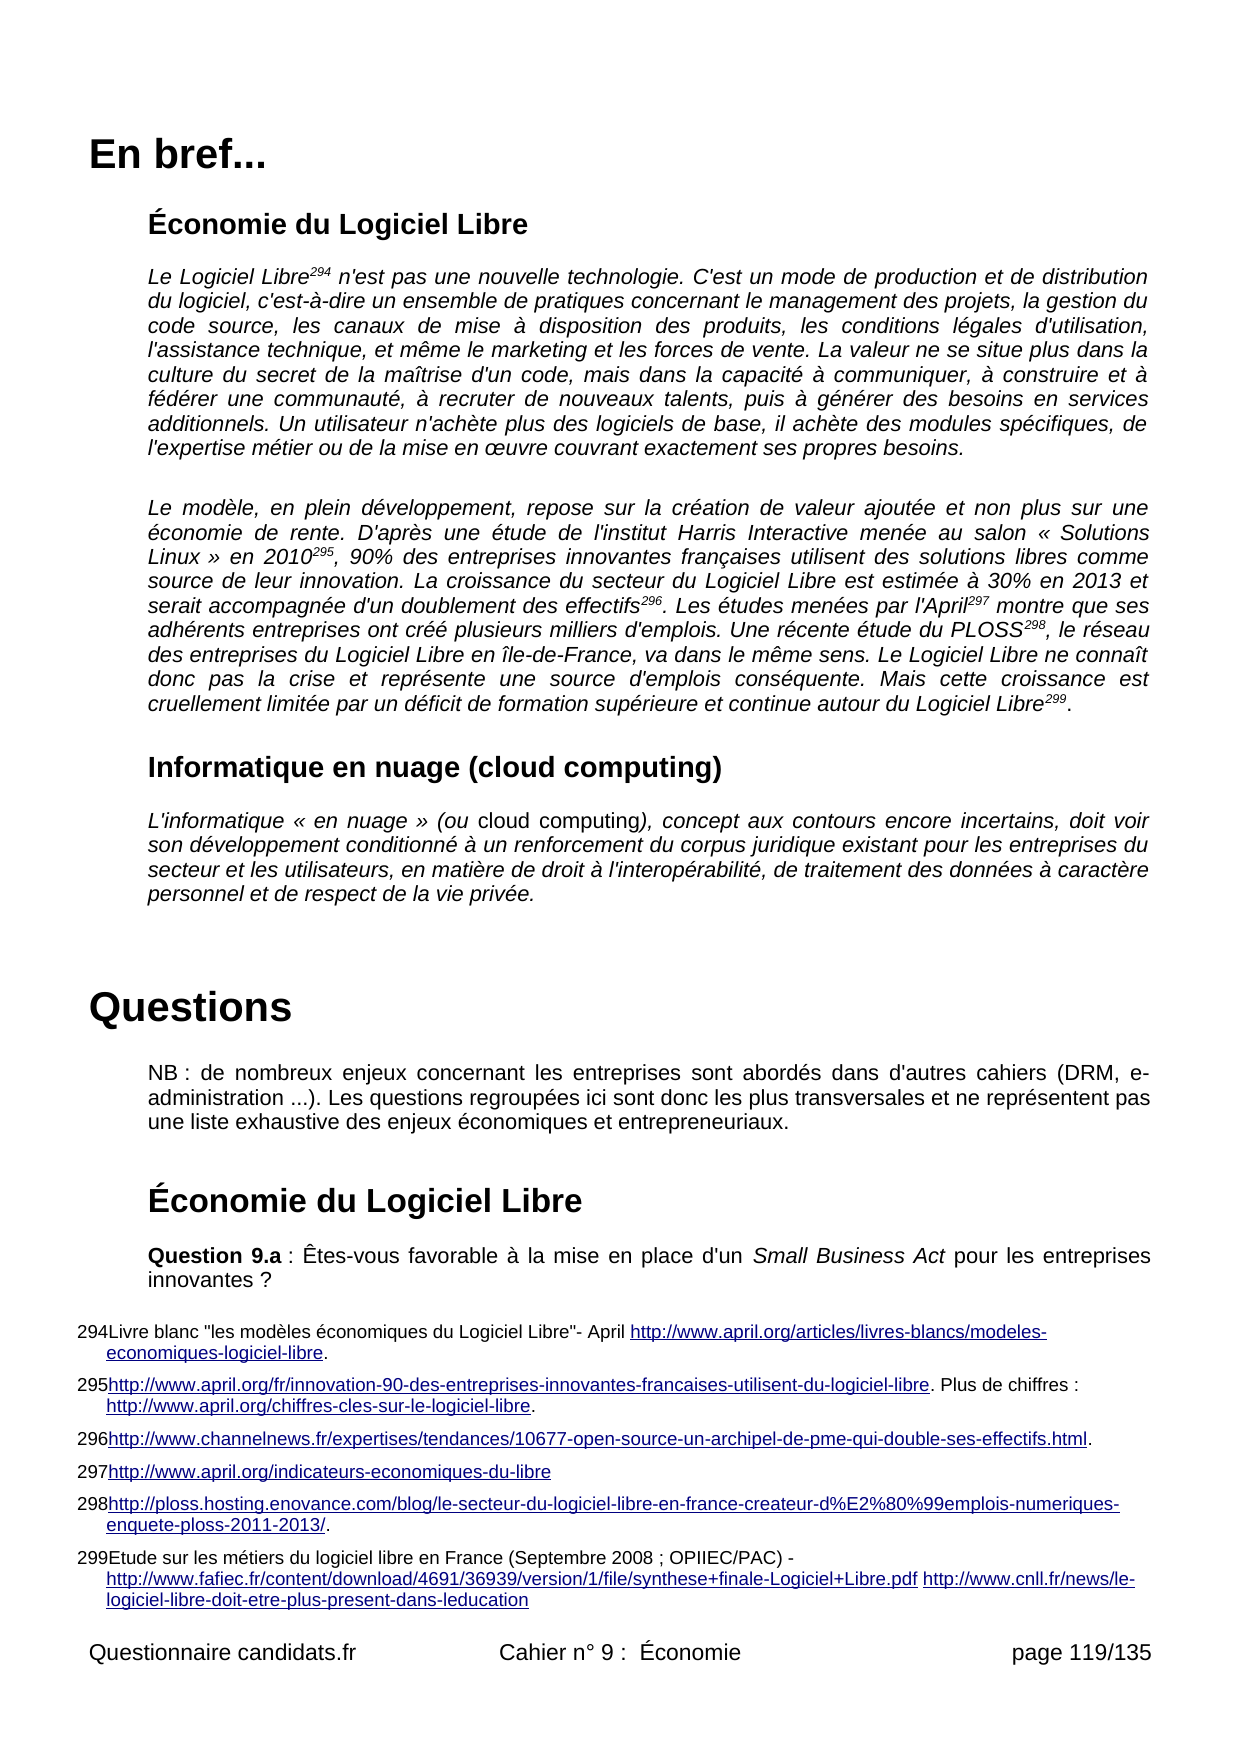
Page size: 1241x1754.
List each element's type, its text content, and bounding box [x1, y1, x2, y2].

text Le modèle, en plein développement, repose sur la création de valeur ajoutée et non plus sur une économie de rente. D'après une étude de l'institut Harris Interactive menée au salon « Solutions Linux » en 2010, 90% des entreprises innovantes françaises utilisent des solutions libres comme source de leur innovation. La croissance du secteur du Logiciel Libre est estimée à 30% en 2013 et serait accompagnée d'un doublement des effectifs. Les études menées par l'April montre que ses adhérents entreprises ont créé plusieurs milliers d'emplois. Une récente étude du PLOSS, le réseau des entreprises du Logiciel Libre en île-de-France, va dans le même sens. Le Logiciel Libre ne connaît donc pas la crise et représente une source d'emplois conséquente. Mais cette croissance est cruellement limitée par un déficit de formation supérieure et continue autour du Logiciel Libre. [148, 496, 1152, 716]
text http://www.april.org/fr/innovation-90-des-entreprises-innovantes-francaises-utilisent-du-logiciel-libre. Plus de chiffres : http://www.april.org/chiffres-cles-sur-le-logiciel-libre. [77, 1375, 1152, 1417]
text http://www.april.org/indicateurs-economiques-du-libre [77, 1461, 1152, 1482]
text http://ploss.hosting.enovance.com/blog/le-secteur-du-logiciel-libre-en-france-createur-d%E2%80%99emplois-numeriques-enquete-ploss-2011-2013/. [77, 1494, 1152, 1536]
text L'informatique « en nuage » (ou cloud computing), concept aux contours encore incertains, doit voir son développement conditionné à un renforcement du corpus juridique existant pour les entreprises du secteur et les utilisateurs, en matière de droit à l'interopérabilité, de traitement des données à caractère personnel et de respect de la vie privée. [148, 808, 1152, 906]
text Le Logiciel Libre n'est pas une nouvelle technologie. C'est un mode de production et de distribution du logiciel, c'est-à-dire un ensemble de pratiques concernant le management des projets, la gestion du code source, les canaux de mise à disposition des produits, les conditions légales d'utilisation, l'assistance technique, et même le marketing et les forces de vente. La valeur ne se situe plus dans la culture du secret de la maîtrise d'un code, mais dans la capacité à communiquer, à construire et à fédérer une communauté, à recruter de nouveaux talents, puis à générer des besoins en services additionnels. Un utilisateur n'achète plus des logiciels de base, il achète des modules spécifiques, de l'expertise métier ou de la mise en œuvre couvrant exactement ses propres besoins. [148, 264, 1152, 460]
subtitle Informatique en nuage (cloud computing) [148, 751, 1152, 784]
subtitle En bref... [88, 131, 1152, 178]
text Question 9.a : Êtes-vous favorable à la mise en place d'un Small Business Act pour les entreprises innovantes ? [148, 1243, 1152, 1292]
text http://www.channelnews.fr/expertises/tendances/10677-open-source-un-archipel-de-pme-qui-double-ses-effectifs.html. [77, 1428, 1152, 1449]
text Livre blanc "les modèles économiques du Logiciel Libre"- April http://www.april.org/articles/livres-blancs/modeles-economiques-logiciel-libre. [77, 1321, 1152, 1363]
subtitle Économie du Logiciel Libre [148, 1182, 1152, 1219]
subtitle Questions [88, 984, 1152, 1031]
text Etude sur les métiers du logiciel libre en France (Septembre 2008 ; OPIIEC/PAC) - http://www.fafiec.fr/content/download/4691/36939/version/1/file/synthese+finale-Logiciel+Libre.pdf http://www.cnll.fr/news/le-logiciel-libre-doit-etre-plus-present-dans-leducation [77, 1547, 1152, 1610]
text NB : de nombreux enjeux concernant les entreprises sont abordés dans d'autres cahiers (DRM, e-administration ...). Les questions regroupées ici sont donc les plus transversales et ne représentent pas une liste exhaustive des enjeux économiques et entrepreneuriaux. [148, 1061, 1152, 1134]
subtitle Économie du Logiciel Libre [148, 208, 1152, 240]
